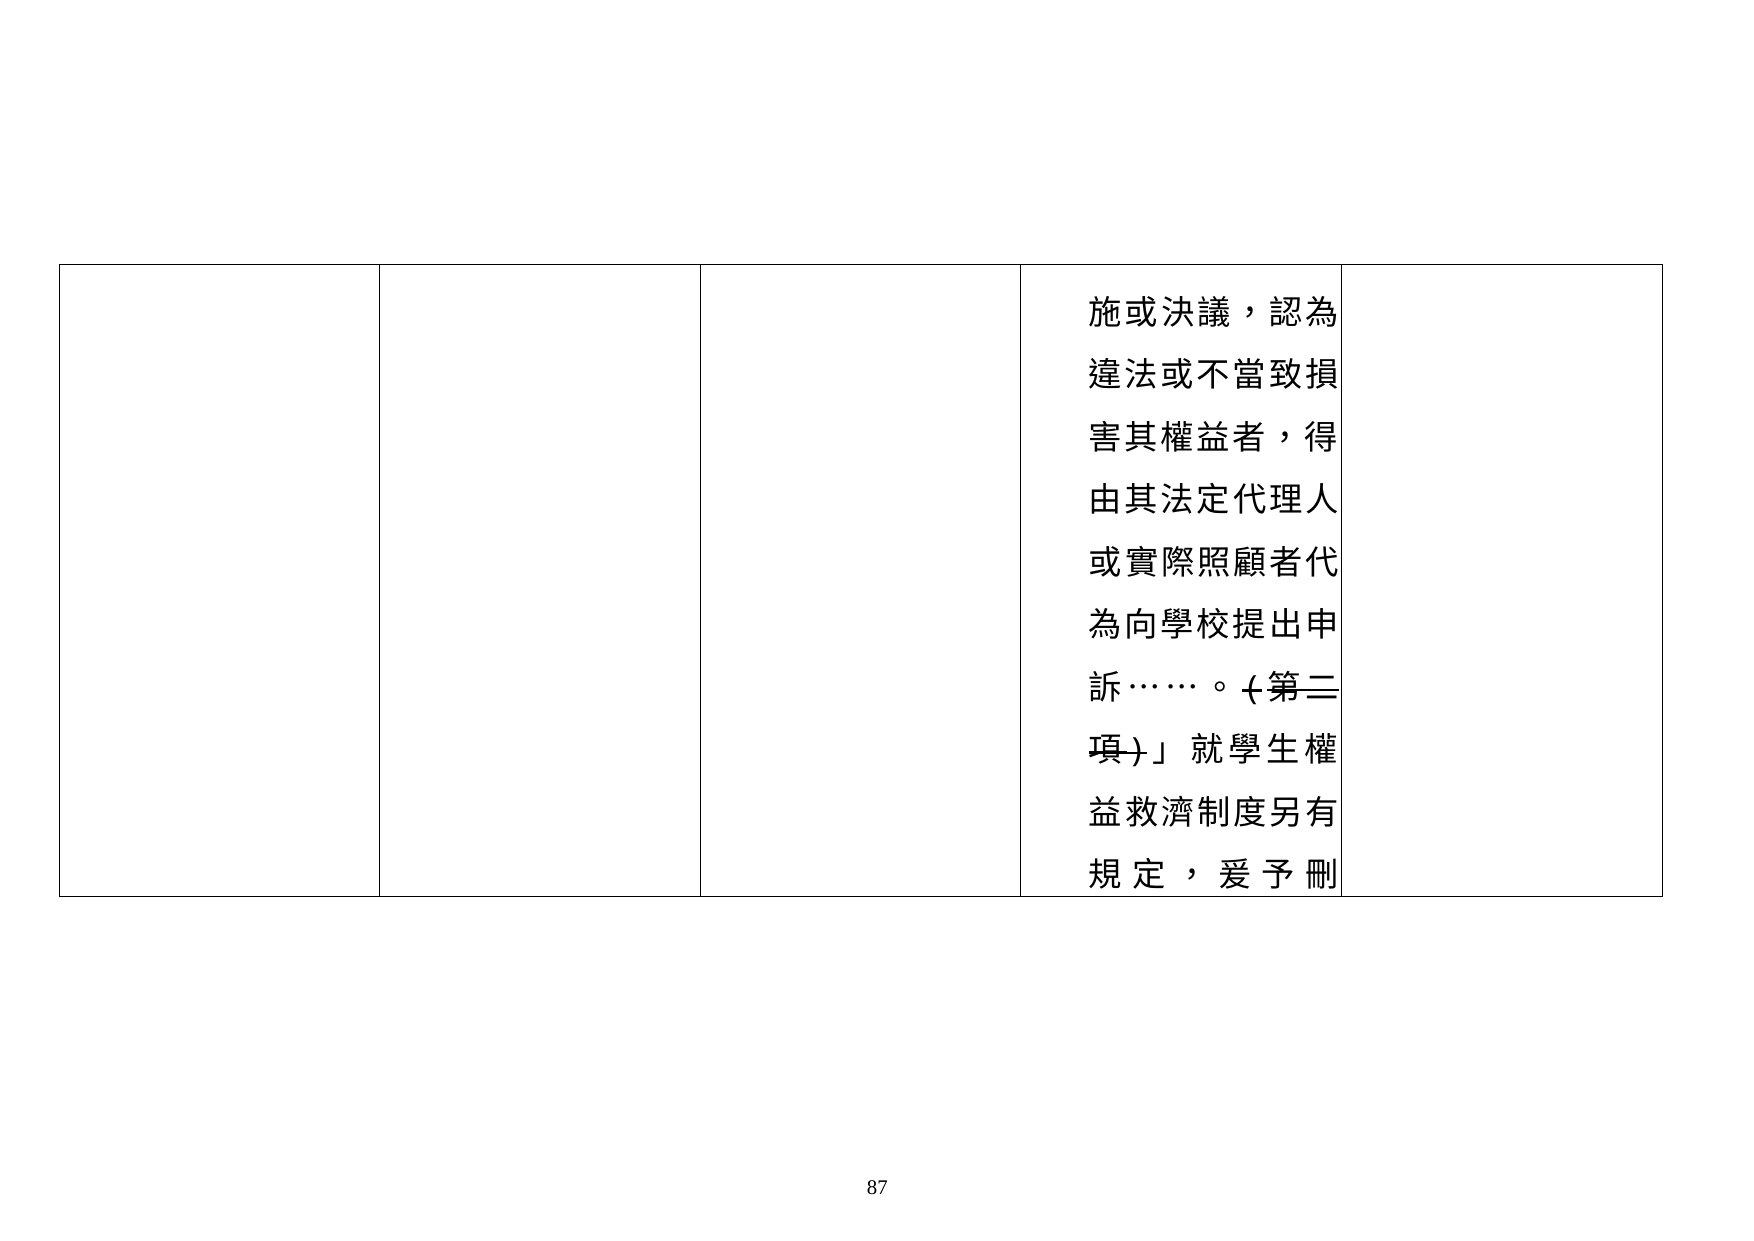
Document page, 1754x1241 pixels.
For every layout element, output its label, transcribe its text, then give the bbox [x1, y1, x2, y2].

table_cell [380, 265, 700, 896]
table_cell [1342, 265, 1662, 896]
table_cell [701, 265, 1020, 896]
table_cell [60, 265, 379, 896]
table_cell 施或決議，認為違法或不當致損害其權益者，得由其法定代理人或實際照顧者代為向學校提出申訴……。(第二項)」就學生權益救濟制度另有規定，爰予刪 [1021, 265, 1341, 896]
